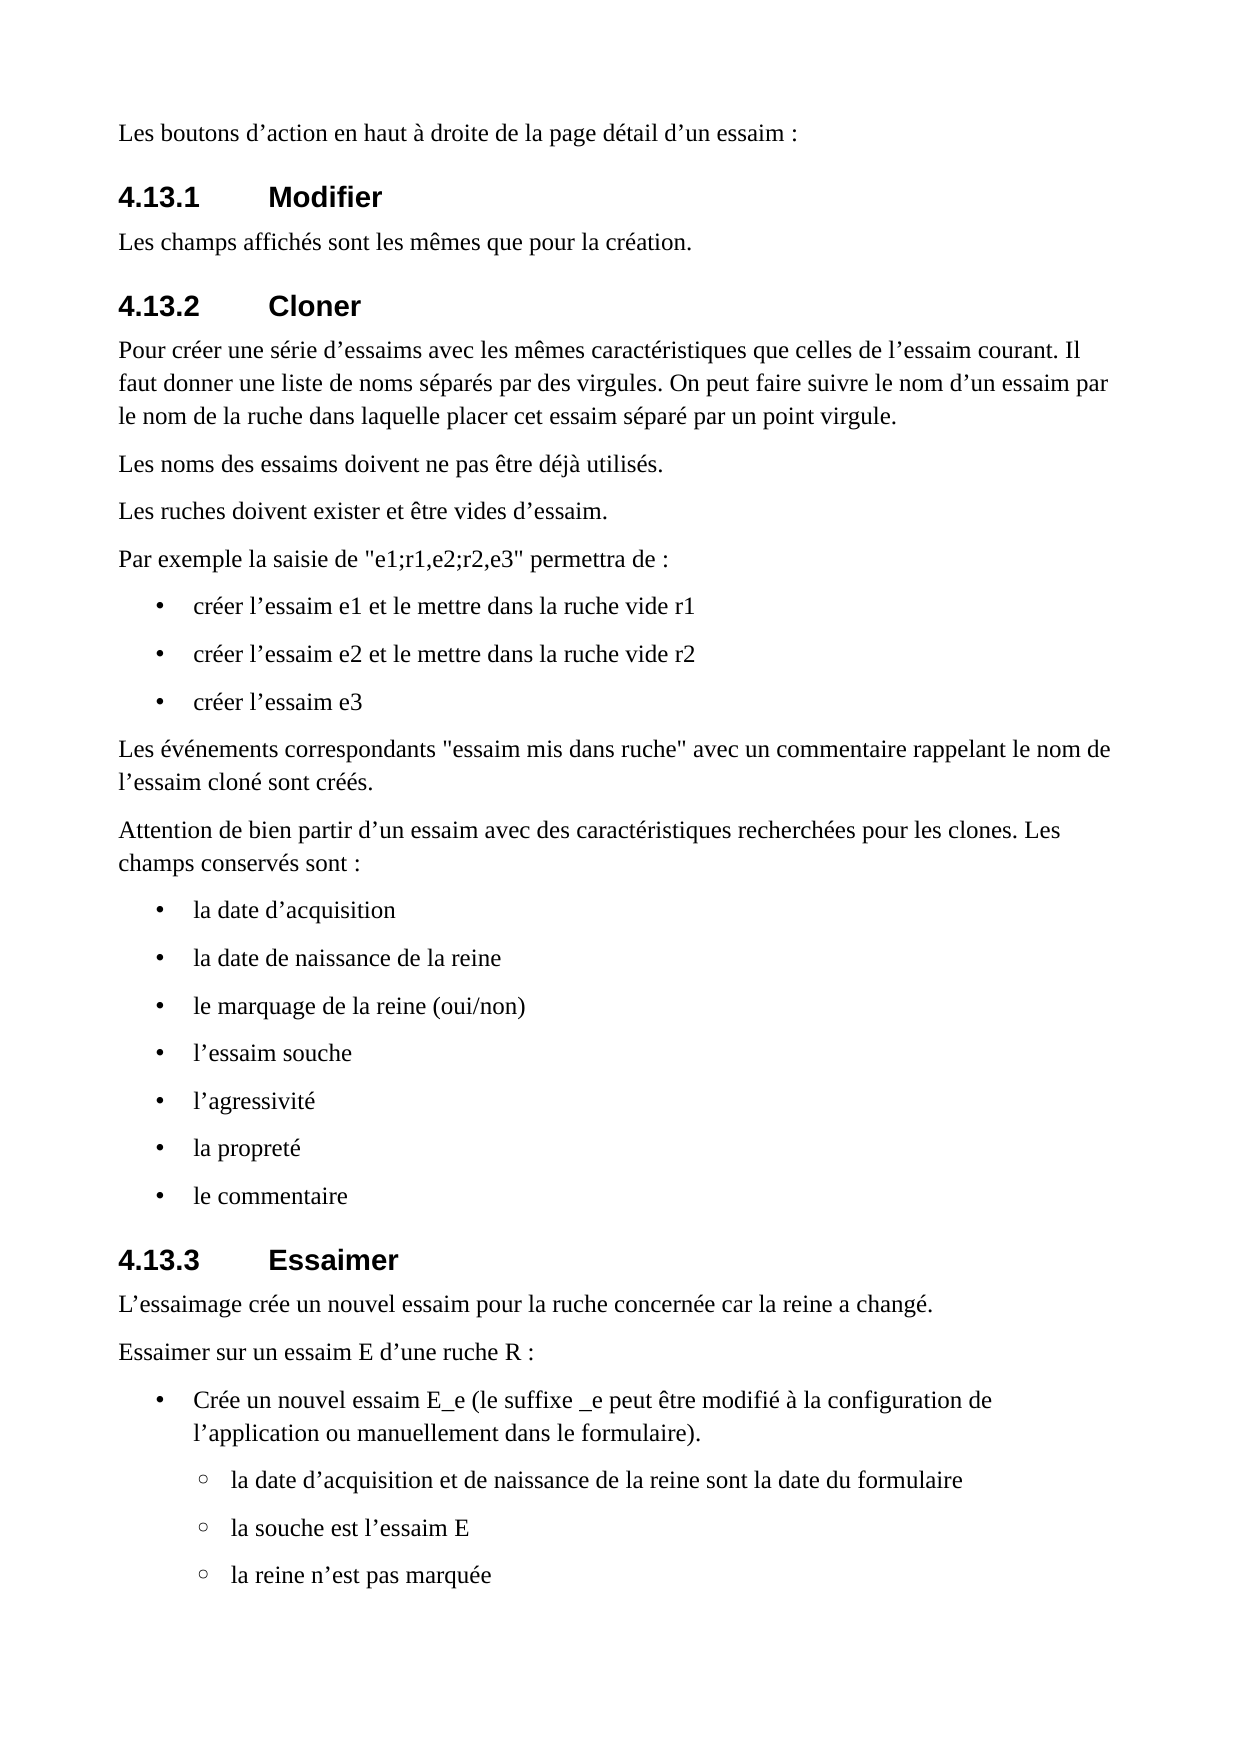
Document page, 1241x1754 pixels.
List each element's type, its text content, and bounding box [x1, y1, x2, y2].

text Pour créer une série d’essaims avec les mêmes caractéristiques que celles de l’essaim courant. Il faut donner une liste de noms séparés par des virgules. On peut faire suivre le nom d’un essaim par le nom de la ruche dans laquelle placer cet essaim séparé par un point virgule. [118, 335, 1122, 430]
text Les boutons d’action en haut à droite de la page détail d’un essaim : [118, 118, 1122, 147]
text Les noms des essaims doivent ne pas être déjà utilisés. [118, 449, 1122, 477]
list le marquage de la reine (oui/non) [156, 991, 1122, 1019]
list la propreté [156, 1133, 1122, 1162]
subtitle Modifier [118, 180, 1122, 214]
list la date de naissance de la reine [156, 943, 1122, 972]
list créer l’essaim e2 et le mettre dans la ruche vide r2 [156, 639, 1122, 668]
list Crée un nouvel essaim E_e (le suffixe _e peut être modifié à la configuration de l’application ou manuellement dans le formulaire). [156, 1385, 1122, 1447]
text Les ruches doivent exister et être vides d’essaim. [118, 496, 1122, 525]
text Les événements correspondants "essaim mis dans ruche" avec un commentaire rappelant le nom de l’essaim cloné sont créés. [118, 734, 1122, 796]
text L’essaimage crée un nouvel essaim pour la ruche concernée car la reine a changé. [118, 1289, 1122, 1318]
list créer l’essaim e1 et le mettre dans la ruche vide r1 [156, 591, 1122, 620]
list la souche est l’essaim E [193, 1513, 1122, 1542]
text Attention de bien partir d’un essaim avec des caractéristiques recherchées pour les clones. Les champs conservés sont : [118, 815, 1122, 877]
list l’essaim souche [156, 1038, 1122, 1067]
subtitle Cloner [118, 289, 1122, 322]
text Par exemple la saisie de "e1;r1,e2;r2,e3" permettra de : [118, 544, 1122, 573]
list l’agressivité [156, 1086, 1122, 1115]
text Les champs affichés sont les mêmes que pour la création. [118, 227, 1122, 255]
subtitle Essaimer [118, 1243, 1122, 1277]
list la reine n’est pas marquée [193, 1561, 1122, 1589]
list créer l’essaim e3 [156, 687, 1122, 715]
list le commentaire [156, 1181, 1122, 1210]
list la date d’acquisition [156, 896, 1122, 924]
list la date d’acquisition et de naissance de la reine sont la date du formulaire [193, 1465, 1122, 1494]
text Essaimer sur un essaim E d’une ruche R : [118, 1337, 1122, 1366]
